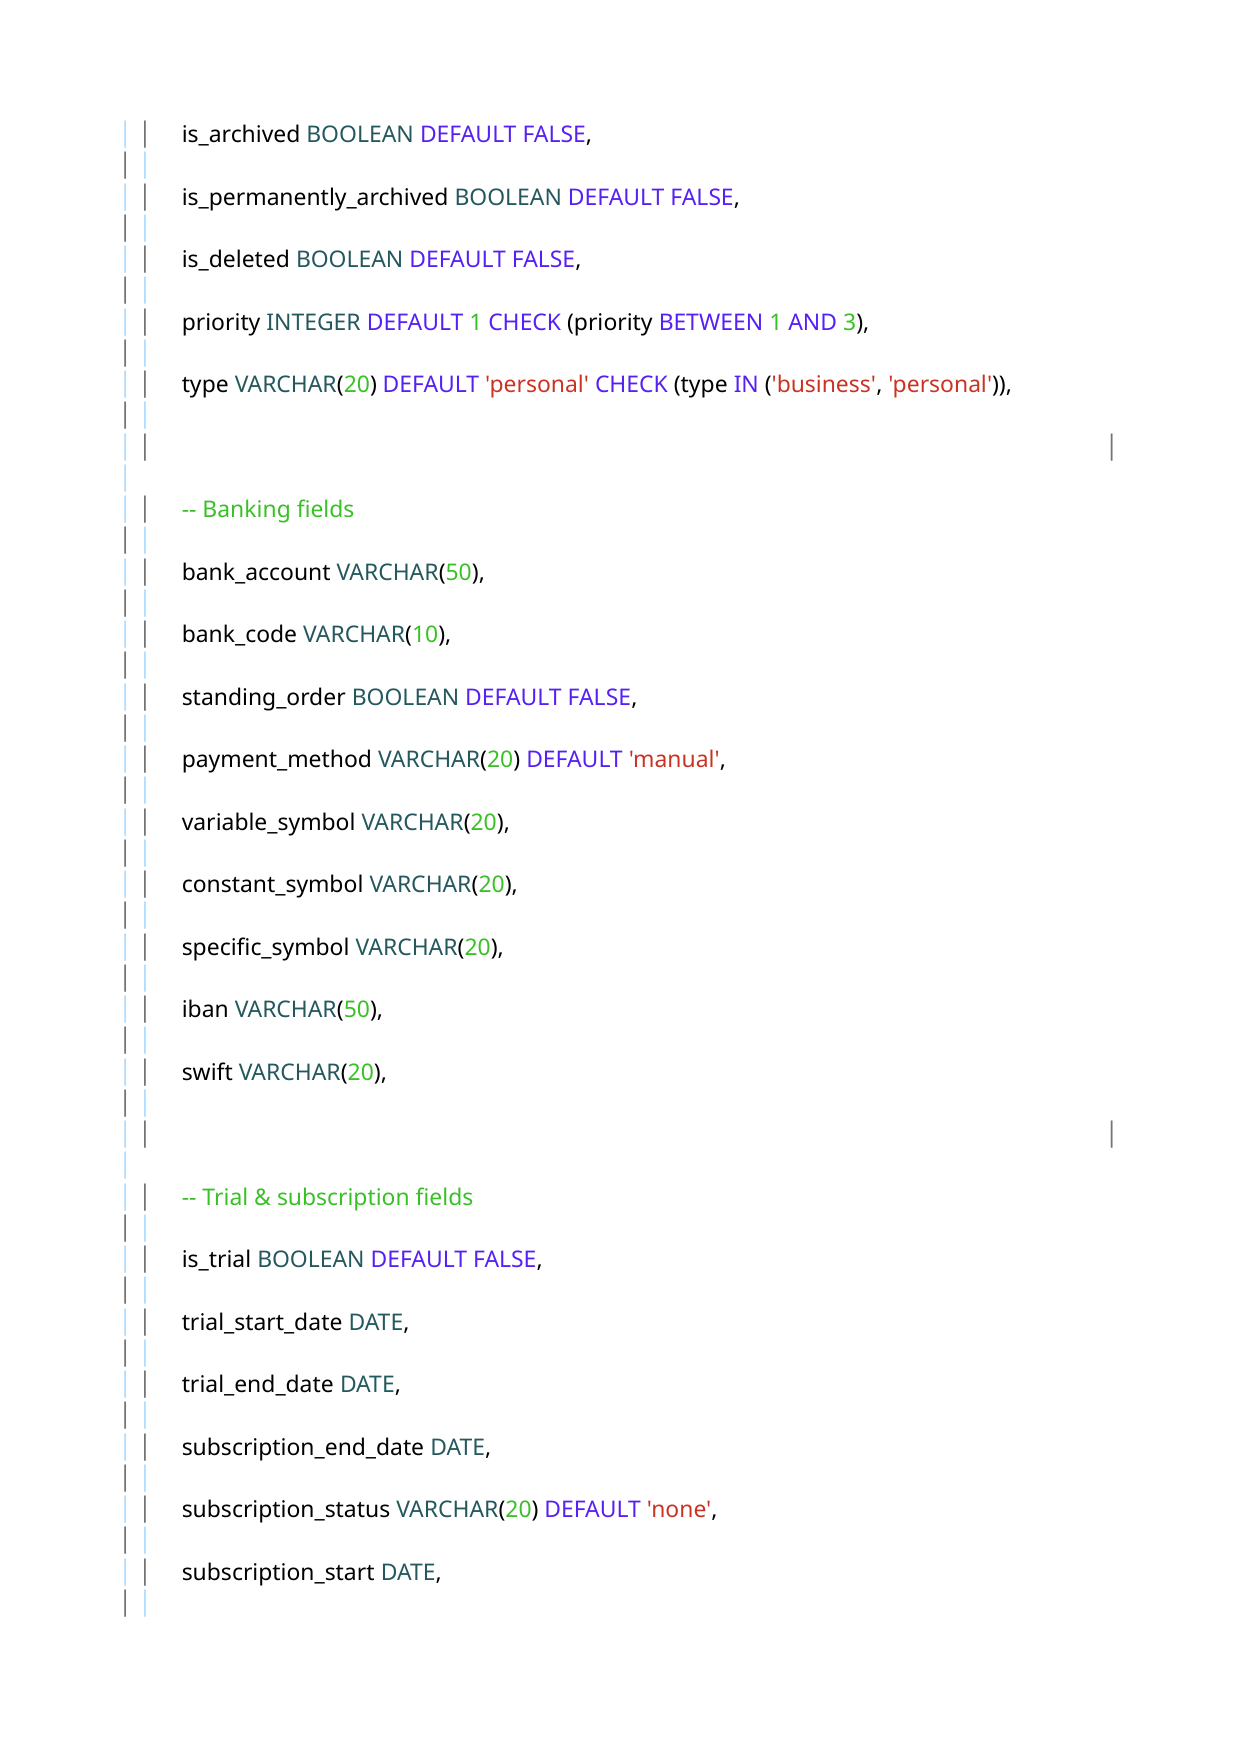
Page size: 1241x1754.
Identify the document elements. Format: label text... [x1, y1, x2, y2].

text │ │ -- Trial & subscription fields │ │ [118, 1181, 1122, 1243]
text │ │ │ │ [118, 1118, 1122, 1181]
text │ │ constant_symbol VARCHAR(20), │ │ [118, 868, 1122, 931]
text │ │ priority INTEGER DEFAULT 1 CHECK (priority BETWEEN 1 AND 3), │ │ [118, 306, 1122, 368]
text │ │ │ │ [118, 431, 1122, 493]
text │ │ iban VARCHAR(50), │ │ [118, 993, 1122, 1056]
text │ │ -- Banking fields │ │ [118, 493, 1122, 556]
text │ │ payment_method VARCHAR(20) DEFAULT 'manual', │ │ [118, 743, 1122, 806]
text │ │ subscription_end_date DATE, │ │ [118, 1431, 1122, 1493]
text │ │ trial_end_date DATE, │ │ [118, 1368, 1122, 1431]
text │ │ swift VARCHAR(20), │ │ [118, 1056, 1122, 1118]
text │ │ is_archived BOOLEAN DEFAULT FALSE, │ │ [118, 118, 1122, 181]
text │ │ is_trial BOOLEAN DEFAULT FALSE, │ │ [118, 1243, 1122, 1306]
text │ │ subscription_status VARCHAR(20) DEFAULT 'none', │ │ [118, 1493, 1122, 1556]
text │ │ type VARCHAR(20) DEFAULT 'personal' CHECK (type IN ('business', 'personal')), │ │ [118, 368, 1122, 431]
text │ │ standing_order BOOLEAN DEFAULT FALSE, │ │ [118, 681, 1122, 743]
text │ │ specific_symbol VARCHAR(20), │ │ [118, 931, 1122, 993]
text │ │ is_deleted BOOLEAN DEFAULT FALSE, │ │ [118, 243, 1122, 306]
text │ │ bank_account VARCHAR(50), │ │ [118, 556, 1122, 618]
text │ │ is_permanently_archived BOOLEAN DEFAULT FALSE, │ │ [118, 181, 1122, 243]
text │ │ variable_symbol VARCHAR(20), │ │ [118, 806, 1122, 868]
text │ │ bank_code VARCHAR(10), │ │ [118, 618, 1122, 681]
text │ │ trial_start_date DATE, │ │ [118, 1306, 1122, 1368]
text │ │ subscription_start DATE, │ │ [118, 1556, 1122, 1618]
